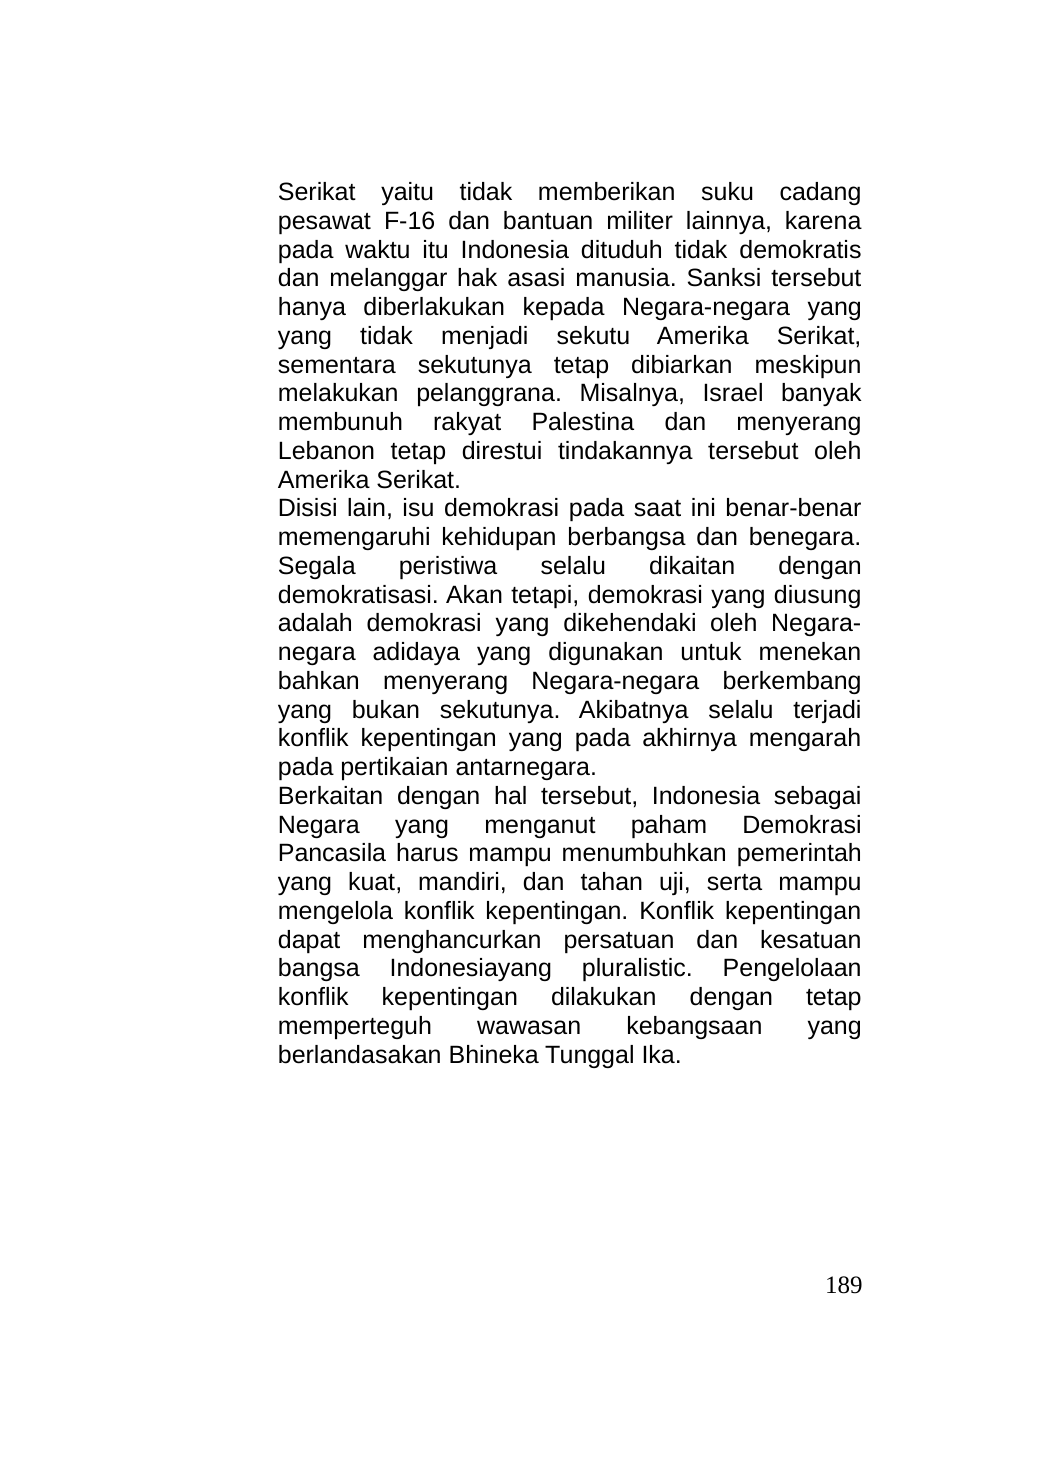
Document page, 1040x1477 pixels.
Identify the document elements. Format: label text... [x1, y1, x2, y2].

text Serikat yaitu tidak memberikan suku cadang pesawat F-16 dan bantuan militer lainnya, karena pada waktu itu Indonesia dituduh tidak demokratis dan melanggar hak asasi manusia. Sanksi tersebut hanya diberlakukan kepada Negara-negara yang yang tidak menjadi sekutu Amerika Serikat, sementara sekutunya tetap dibiarkan meskipun melakukan pelanggrana. Misalnya, Israel banyak membunuh rakyat Palestina dan menyerang Lebanon tetap direstui tindakannya tersebut oleh Amerika Serikat. [278, 177, 862, 493]
text Disisi lain, isu demokrasi pada saat ini benar-benar memengaruhi kehidupan berbangsa dan benegara. Segala peristiwa selalu dikaitan dengan demokratisasi. Akan tetapi, demokrasi yang diusung adalah demokrasi yang dikehendaki oleh Negara-negara adidaya yang digunakan untuk menekan bahkan menyerang Negara-negara berkembang yang bukan sekutunya. Akibatnya selalu terjadi konflik kepentingan yang pada akhirnya mengarah pada pertikaian antarnegara. [278, 493, 862, 781]
text Berkaitan dengan hal tersebut, Indonesia sebagai Negara yang menganut paham Demokrasi Pancasila harus mampu menumbuhkan pemerintah yang kuat, mandiri, dan tahan uji, serta mampu mengelola konflik kepentingan. Konflik kepentingan dapat menghancurkan persatuan dan kesatuan bangsa Indonesiayang pluralistic. Pengelolaan konflik kepentingan dilakukan dengan tetap memperteguh wawasan kebangsaan yang berlandasakan Bhineka Tunggal Ika. [278, 781, 862, 1068]
